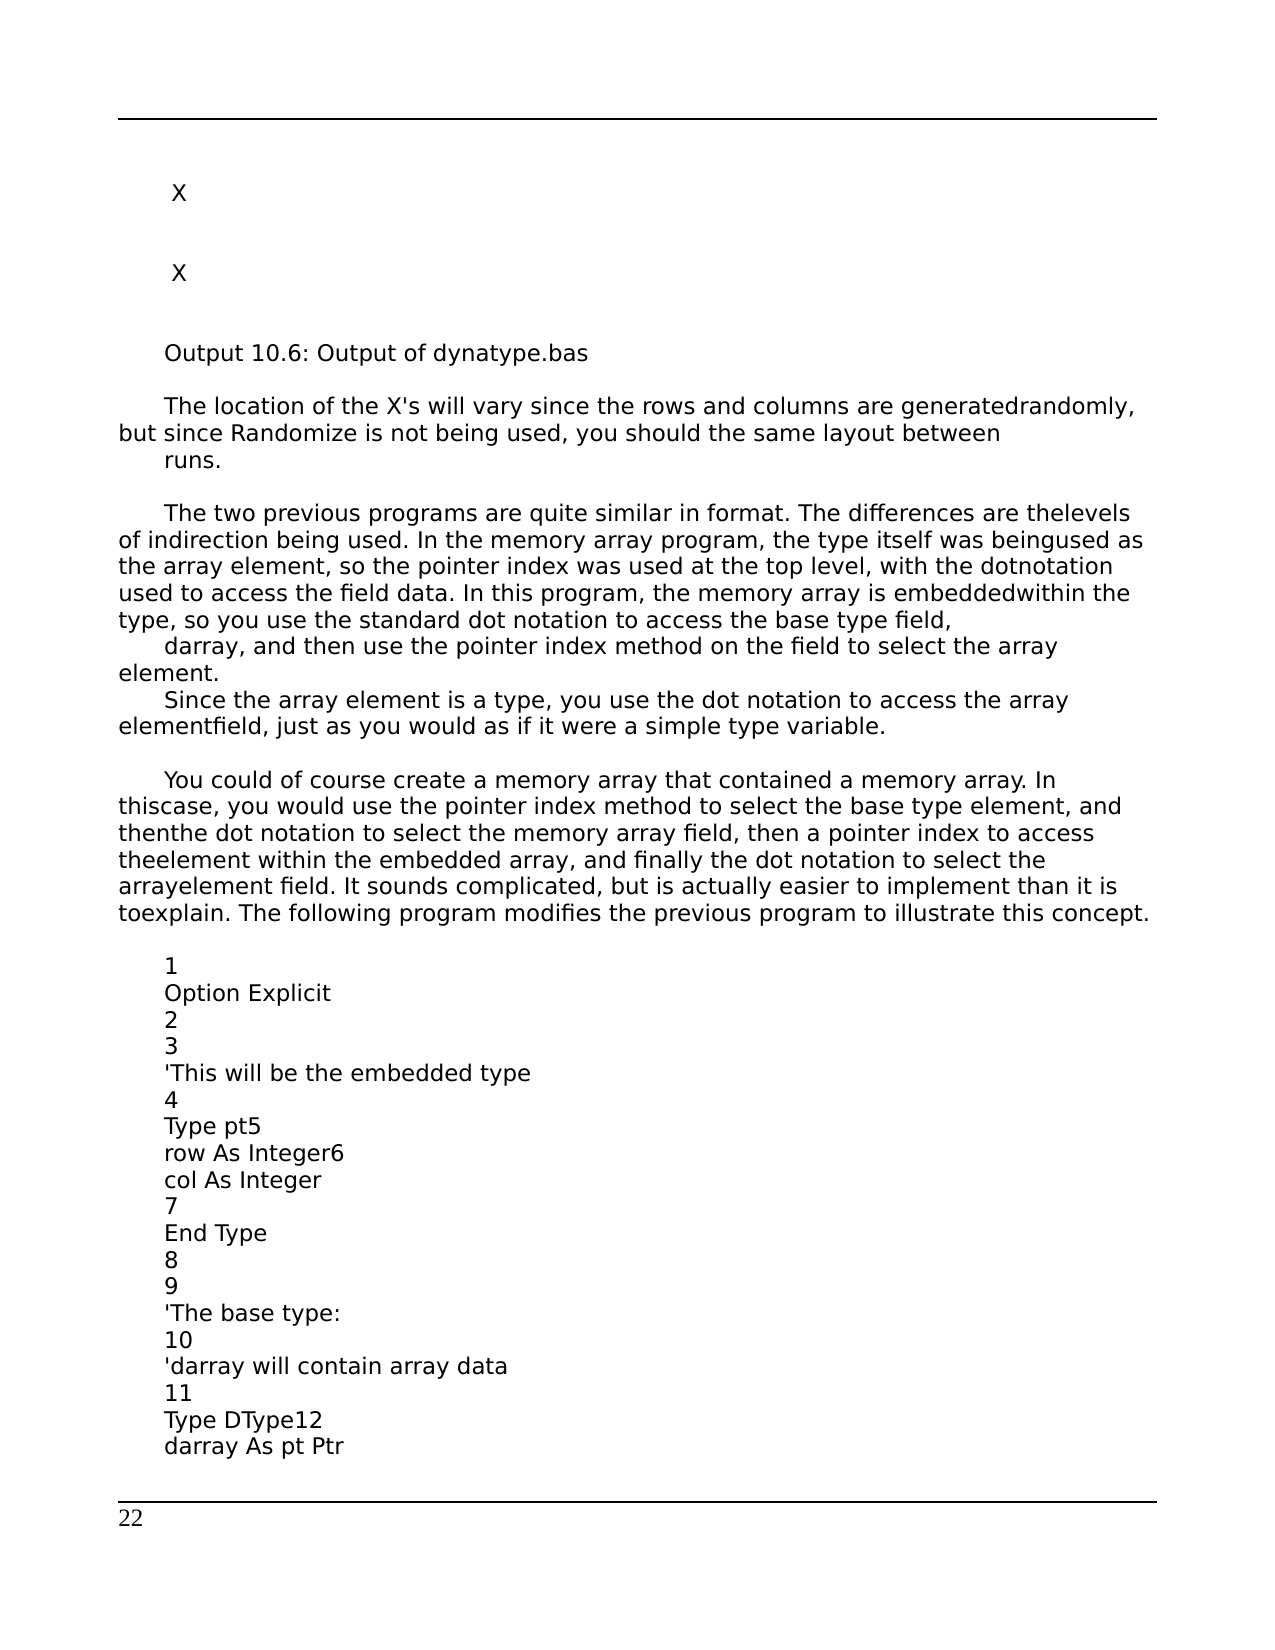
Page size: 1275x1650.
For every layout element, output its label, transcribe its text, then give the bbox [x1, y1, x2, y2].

text 2 [118, 1007, 1157, 1033]
text Type pt5 [118, 1113, 1157, 1140]
text 9 [118, 1273, 1157, 1300]
text You could of course create a memory array that contained a memory array. In thiscase, you would use the pointer index method to select the base type element, and thenthe dot notation to select the memory array field, then a pointer index to access theelement within the embedded array, and finally the dot notation to select the arrayelement field. It sounds complicated, but is actually easier to implement than it is toexplain. The following program modifies the previous program to illustrate this concept. [118, 767, 1157, 927]
text 3 [118, 1033, 1157, 1060]
text Type DType12 [118, 1407, 1157, 1433]
text runs. [118, 447, 1157, 473]
text X [118, 180, 1157, 207]
text 11 [118, 1380, 1157, 1407]
text The location of the X's will vary since the rows and columns are generatedrandomly, but since Randomize is not being used, you should the same layout between [118, 393, 1157, 447]
text darray, and then use the pointer index method on the field to select the array element. [118, 633, 1157, 687]
text 10 [118, 1327, 1157, 1353]
text Since the array element is a type, you use the dot notation to access the array elementfield, just as you would as if it were a simple type variable. [118, 687, 1157, 740]
text End Type [118, 1220, 1157, 1247]
text 'This will be the embedded type [118, 1060, 1157, 1087]
text Option Explicit [118, 980, 1157, 1007]
text 7 [118, 1193, 1157, 1220]
text The two previous programs are quite similar in format. The differences are thelevels of indirection being used. In the memory array program, the type itself was beingused as the array element, so the pointer index was used at the top level, with the dotnotation used to access the field data. In this program, the memory array is embeddedwithin the type, so you use the standard dot notation to access the base type field, [118, 500, 1157, 633]
text Output 10.6: Output of dynatype.bas [118, 340, 1157, 367]
text 1 [118, 953, 1157, 980]
text col As Integer [118, 1167, 1157, 1193]
text row As Integer6 [118, 1140, 1157, 1167]
text X [118, 260, 1157, 287]
text 'darray will contain array data [118, 1353, 1157, 1380]
text 4 [118, 1087, 1157, 1113]
text 8 [118, 1247, 1157, 1273]
text 'The base type: [118, 1300, 1157, 1327]
text darray As pt Ptr [118, 1433, 1157, 1460]
